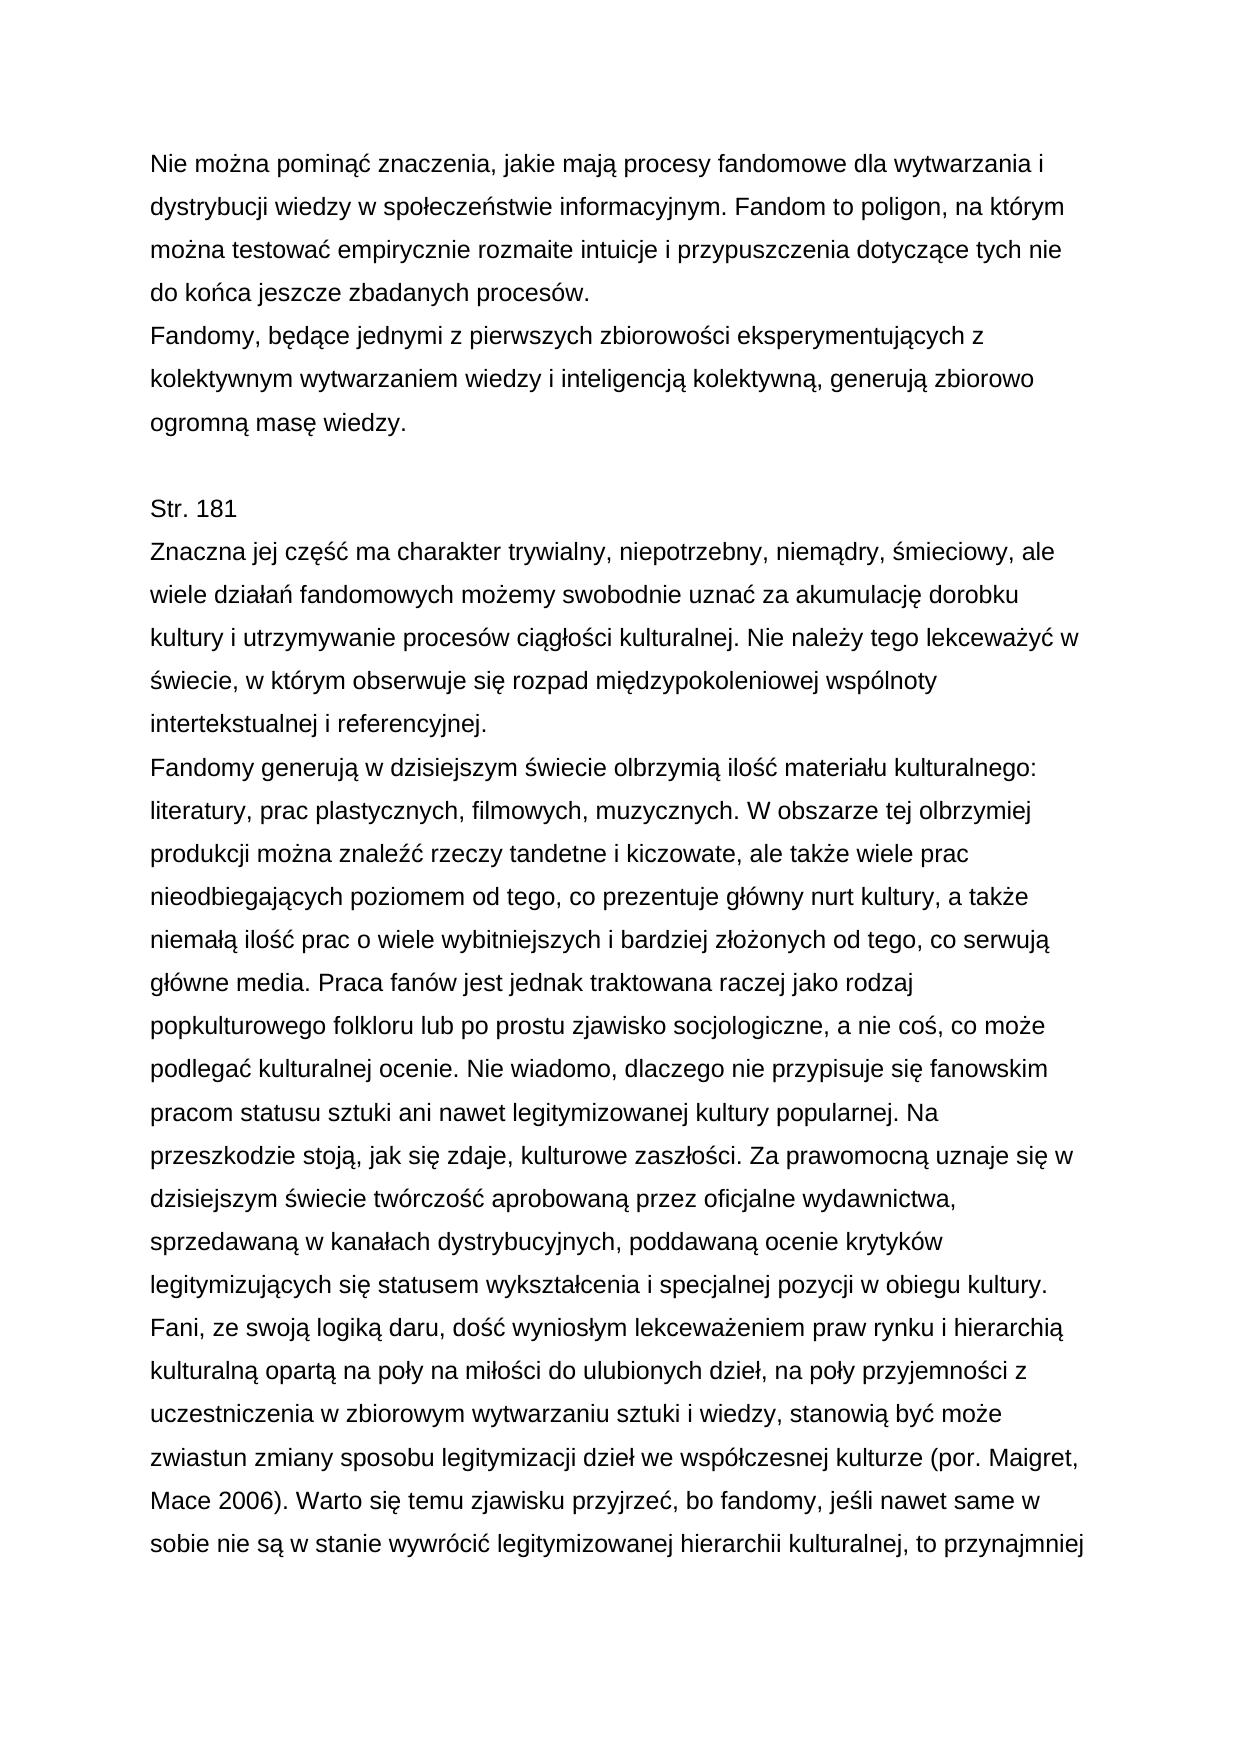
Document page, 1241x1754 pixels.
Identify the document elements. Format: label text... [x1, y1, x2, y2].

text Nie można pominąć znaczenia, jakie mają procesy fandomowe dla wytwarzania i dystrybucji wiedzy w społeczeństwie informacyjnym. Fandom to poligon, na którym można testować empirycznie rozmaite intuicje i przypuszczenia dotyczące tych nie do końca jeszcze zbadanych procesów. [150, 149, 1090, 307]
text Fandomy, będące jednymi z pierwszych zbiorowości eksperymentujących z kolektywnym wytwarzaniem wiedzy i inteligencją kolektywną, generują zbiorowo ogromną masę wiedzy. [150, 321, 1090, 436]
text Znaczna jej część ma charakter trywialny, niepotrzebny, niemądry, śmieciowy, ale wiele działań fandomowych możemy swobodnie uznać za akumulację dorobku kultury i utrzymywanie procesów ciągłości kulturalnej. Nie należy tego lekceważyć w świecie, w którym obserwuje się rozpad międzypokoleniowej wspólnoty intertekstualnej i referencyjnej. [150, 537, 1090, 738]
text Fandomy generują w dzisiejszym świecie olbrzymią ilość materiału kulturalnego: literatury, prac plastycznych, filmowych, muzycznych. W obszarze tej olbrzymiej produkcji można znaleźć rzeczy tandetne i kiczowate, ale także wiele prac nieodbiegających poziomem od tego, co prezentuje główny nurt kultury, a także niemałą ilość prac o wiele wybitniejszych i bardziej złożonych od tego, co serwują główne media. Praca fanów jest jednak traktowana raczej jako rodzaj popkulturowego folkloru lub po prostu zjawisko socjologiczne, a nie coś, co może podlegać kulturalnej ocenie. Nie wiadomo, dlaczego nie przypisuje się fanowskim pracom statusu sztuki ani nawet legitymizowanej kultury popularnej. Na przeszkodzie stoją, jak się zdaje, kulturowe zaszłości. Za prawomocną uznaje się w dzisiejszym świecie twórczość aprobowaną przez oficjalne wydawnictwa, sprzedawaną w kanałach dystrybucyjnych, poddawaną ocenie krytyków legitymizujących się statusem wykształcenia i specjalnej pozycji w obiegu kultury. Fani, ze swoją logiką daru, dość wyniosłym lekceważeniem praw rynku i hierarchią kulturalną opartą na poły na miłości do ulubionych dzieł, na poły przyjemności z uczestniczenia w zbiorowym wytwarzaniu sztuki i wiedzy, stanowią być może zwiastun zmiany sposobu legitymizacji dzieł we współczesnej kulturze (por. Maigret, Mace 2006). Warto się temu zjawisku przyjrzeć, bo fandomy, jeśli nawet same w sobie nie są w stanie wywrócić legitymizowanej hierarchii kulturalnej, to przynajmniej [150, 753, 1090, 1558]
text Str. 181 [150, 494, 1090, 523]
